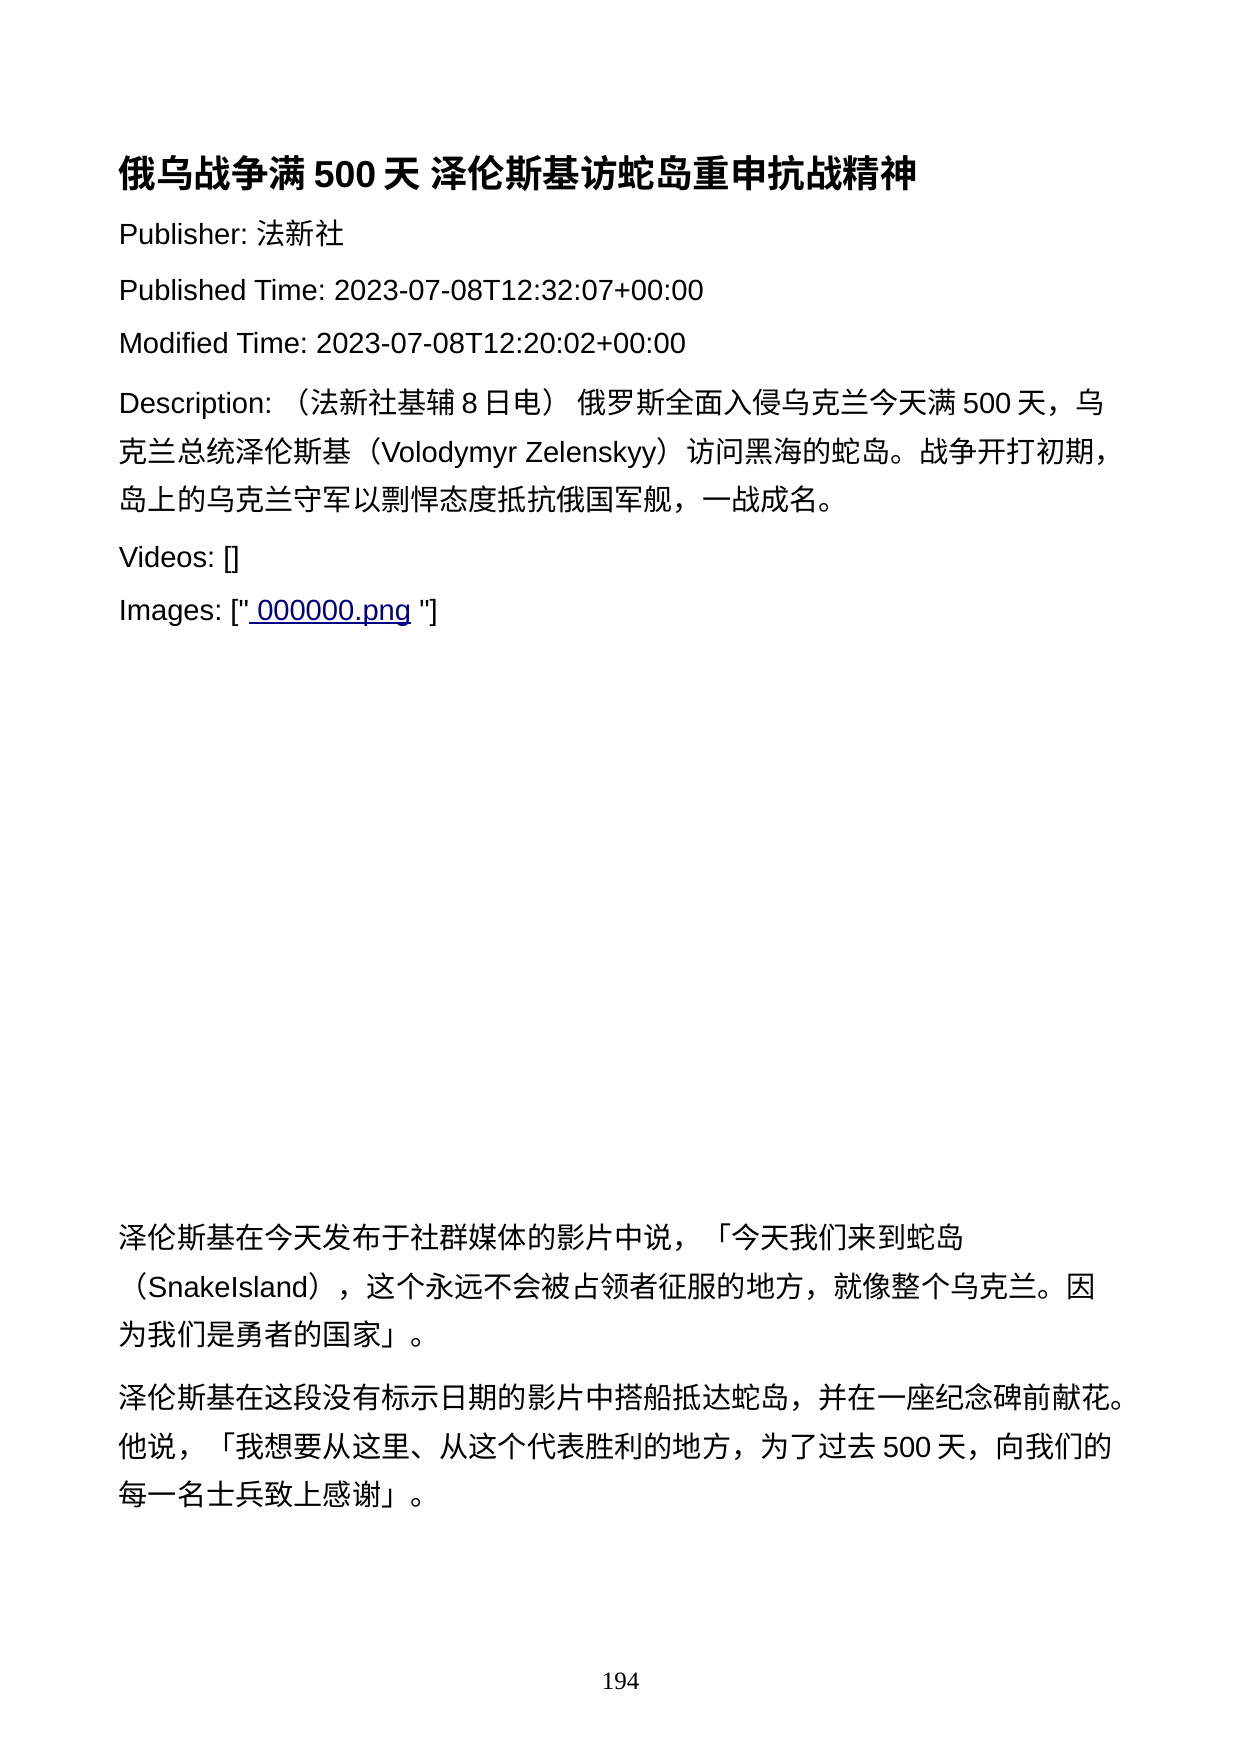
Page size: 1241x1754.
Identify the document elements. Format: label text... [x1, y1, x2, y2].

text Published Time: 2023-07-08T12:32:07+00:00 [118, 273, 1122, 307]
text 泽伦斯基在这段没有标示日期的影片中搭船抵达蛇岛，并在一座纪念碑前献花。他说，「我想要从这里、从这个代表胜利的地方，为了过去500天，向我们的每一名士兵致上感谢」。 [118, 1375, 1122, 1514]
text 泽伦斯基在今天发布于社群媒体的影片中说，「今天我们来到蛇岛（SnakeIsland），这个永远不会被占领者征服的地方，就像整个乌克兰。因为我们是勇者的国家」。 [118, 1214, 1122, 1354]
text Publisher: 法新社 [118, 210, 1122, 253]
text Description: （法新社基辅8日电） 俄罗斯全面入侵乌克兰今天满500天，乌克兰总统泽伦斯基（Volodymyr Zelenskyy）访问黑海的蛇岛。战争开打初期，岛上的乌克兰守军以剽悍态度抵抗俄国军舰，一战成名。 [118, 380, 1122, 519]
text Modified Time: 2023-07-08T12:20:02+00:00 [118, 327, 1122, 360]
text Images: [" 000000.png "] [118, 593, 1122, 627]
subtitle 俄乌战争满500天 泽伦斯基访蛇岛重申抗战精神 [118, 143, 1122, 198]
text Videos: [] [118, 540, 1122, 573]
